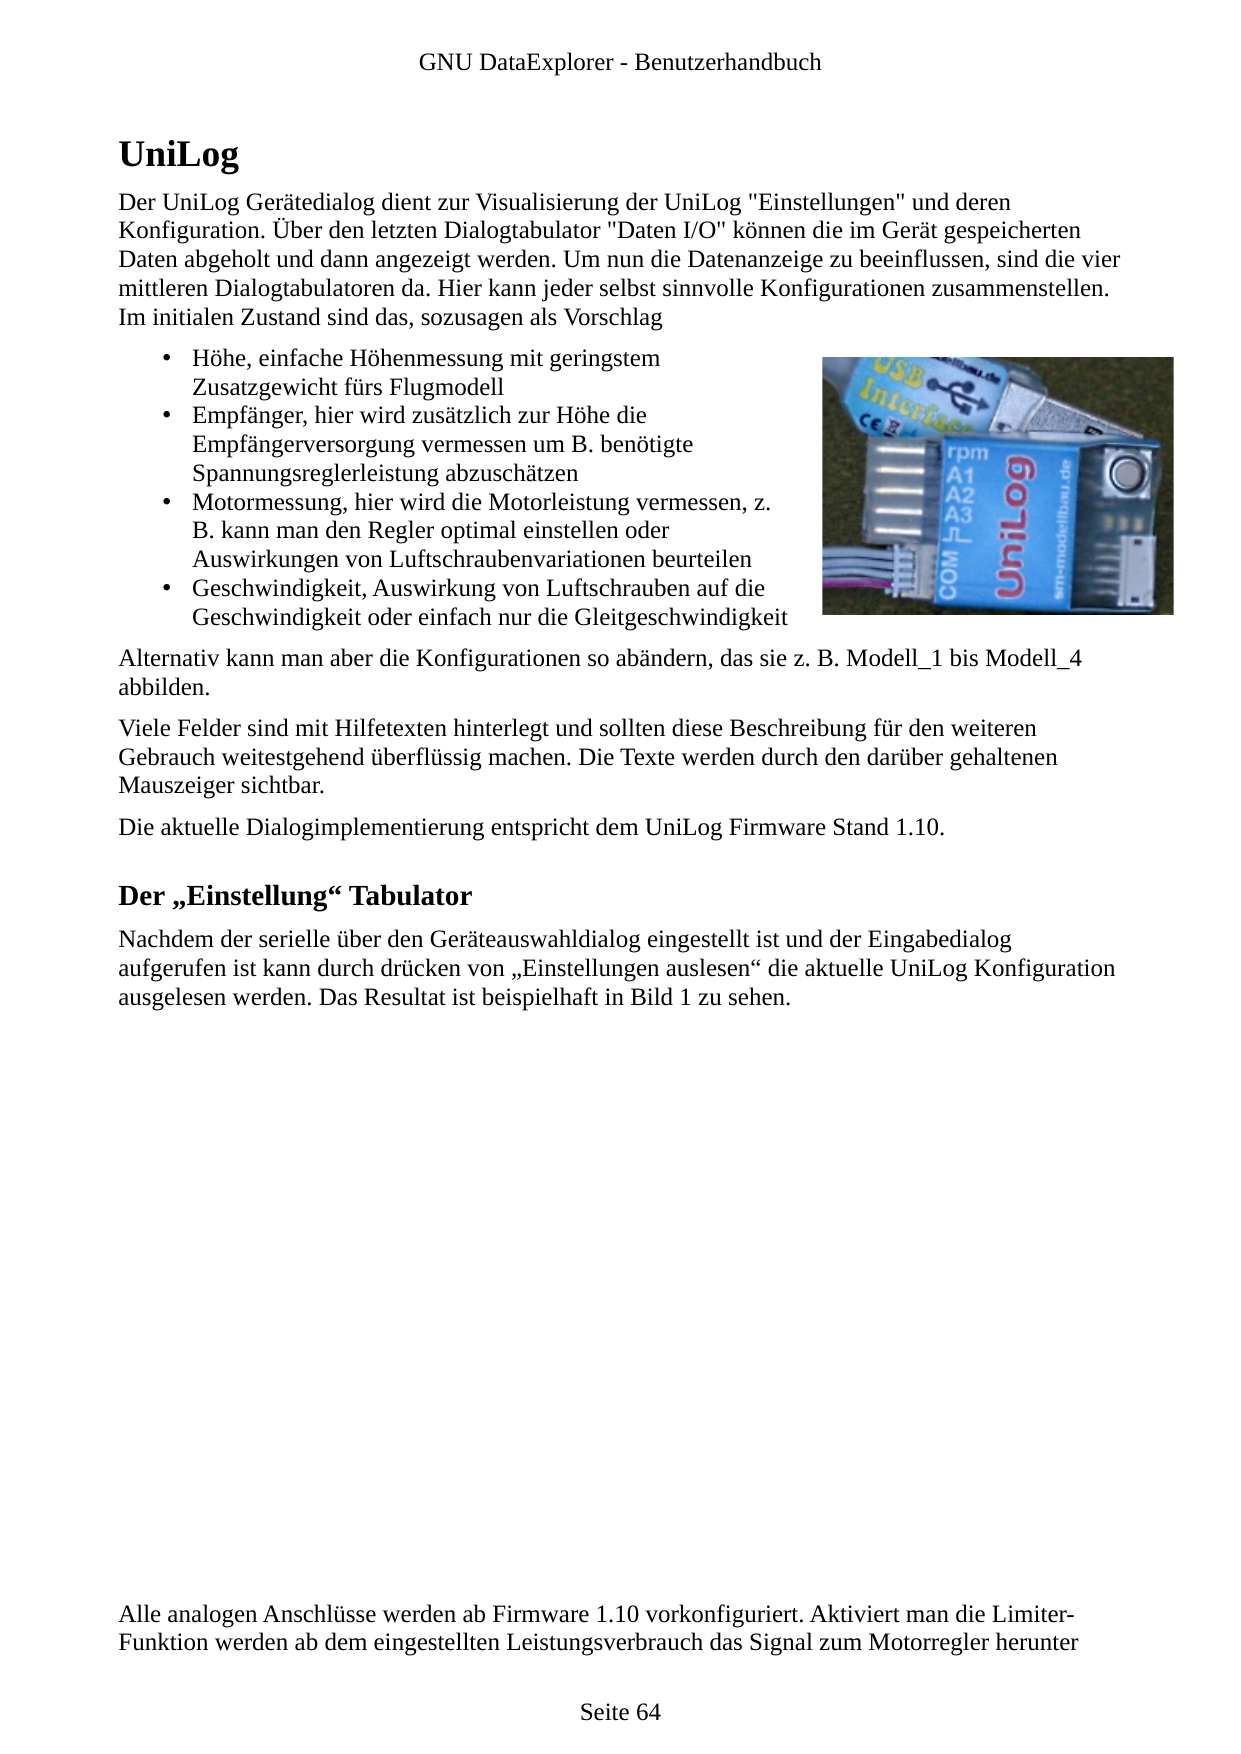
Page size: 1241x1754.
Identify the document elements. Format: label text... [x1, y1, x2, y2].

subtitle Der „Einstellung“ Tabulator [118, 878, 1122, 912]
text Der UniLog Gerätedialog dient zur Visualisierung der UniLog "Einstellungen" und deren Konfiguration. Über den letzten Dialogtabulator "Daten I/O" können die im Gerät gespeicherten Daten abgeholt und dann angezeigt werden. Um nun die Datenanzeige zu beeinflussen, sind die vier mittleren Dialogtabulatoren da. Hier kann jeder selbst sinnvolle Konfigurationen zusammenstellen. Im initialen Zustand sind das, sozusagen als Vorschlag [118, 187, 1122, 331]
text Die aktuelle Dialogimplementierung entspricht dem UniLog Firmware Stand 1.10. [118, 812, 1122, 841]
text Viele Felder sind mit Hilfetexten hinterlegt und sollten diese Beschreibung für den weiteren Gebrauch weitestgehend überflüssig machen. Die Texte werden durch den darüber gehaltenen Mauszeiger sichtbar. [118, 713, 1122, 799]
picture [822, 357, 1174, 615]
list Empfänger, hier wird zusätzlich zur Höhe die Empfängerversorgung vermessen um B. benötigte Spannungsreglerleistung abzuschätzen [162, 401, 822, 487]
text Alle analogen Anschlüsse werden ab Firmware 1.10 vorkonfiguriert. Aktiviert man die Limiter- Funktion werden ab dem eingestellten Leistungsverbrauch das Signal zum Motorregler herunter [118, 1599, 1122, 1656]
text Nachdem der serielle über den Geräteauswahldialog eingestellt ist und der Eingabedialog aufgerufen ist kann durch drücken von „Einstellungen auslesen“ die aktuelle UniLog Konfiguration ausgelesen werden. Das Resultat ist beispielhaft in Bild 1 zu sehen. [118, 924, 1122, 1010]
subtitle UniLog [118, 131, 1122, 174]
text Alternativ kann man aber die Konfigurationen so abändern, das sie z. B. Modell_1 bis Modell_4 abbilden. [118, 643, 1122, 701]
list Motormessung, hier wird die Motorleistung vermessen, z. B. kann man den Regler optimal einstellen oder Auswirkungen von Luftschraubenvariationen beurteilen [162, 487, 822, 573]
list Höhe, einfache Höhenmessung mit geringstem Zusatzgewicht fürs Flugmodell [162, 343, 1122, 401]
list Geschwindigkeit, Auswirkung von Luftschrauben auf die Geschwindigkeit oder einfach nur die Gleitgeschwindigkeit [162, 573, 1122, 631]
